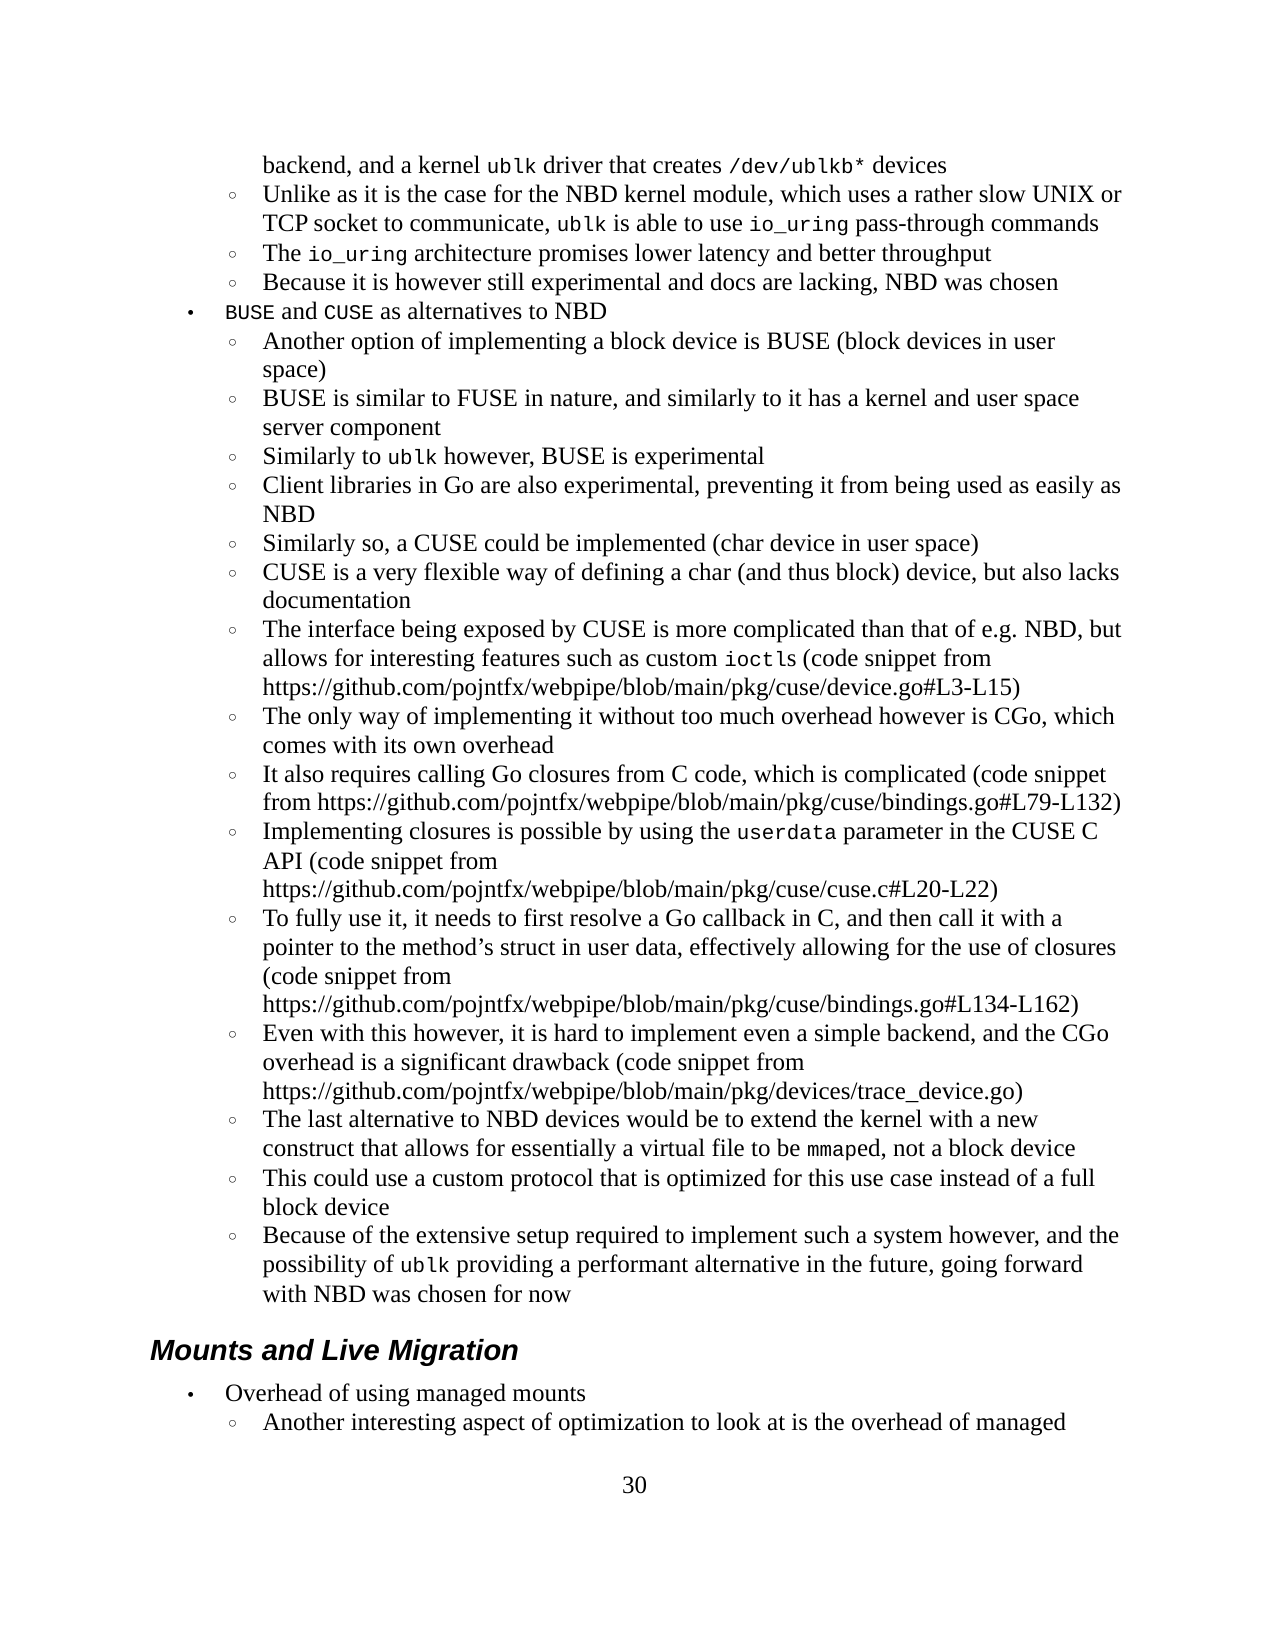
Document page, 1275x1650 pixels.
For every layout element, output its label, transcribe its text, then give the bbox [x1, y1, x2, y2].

list Another option of implementing a block device is BUSE (block devices in user space) [225, 326, 1125, 383]
list The io_uring architecture promises lower latency and better throughput [225, 238, 1125, 267]
list Client libraries in Go are also experimental, preventing it from being used as easily as NBD [225, 470, 1125, 528]
list This could use a custom protocol that is optimized for this use case instead of a full block device [225, 1163, 1125, 1220]
list It also requires calling Go closures from C code, which is complicated (code snippet from https://github.com/pojntfx/webpipe/blob/main/pkg/cuse/bindings.go#L79-L132) [225, 759, 1125, 816]
list backend, and a kernel ublk driver that creates /dev/ublkb* devices [225, 150, 1125, 179]
list The only way of implementing it without too much overhead however is CGo, which comes with its own overhead [225, 701, 1125, 759]
list BUSE and CUSE as alternatives to NBD [187, 296, 1125, 326]
list Because of the extensive setup required to implement such a system however, and the possibility of ublk providing a performant alternative in the future, going forward with NBD was chosen for now [225, 1220, 1125, 1307]
list Implementing closures is possible by using the userdata parameter in the CUSE C API (code snippet from https://github.com/pojntfx/webpipe/blob/main/pkg/cuse/cuse.c#L20-L22) [225, 816, 1125, 903]
list The interface being exposed by CUSE is more complicated than that of e.g. NBD, but allows for interesting features such as custom ioctls (code snippet from https://github.com/pojntfx/webpipe/blob/main/pkg/cuse/device.go#L3-L15) [225, 614, 1125, 701]
list Unlike as it is the case for the NBD kernel module, which uses a rather slow UNIX or TCP socket to communicate, ublk is able to use io_uring pass-through commands [225, 179, 1125, 238]
list Similarly so, a CUSE could be implemented (char device in user space) [225, 528, 1125, 557]
list BUSE is similar to FUSE in nature, and similarly to it has a kernel and user space server component [225, 383, 1125, 441]
list Because it is however still experimental and docs are lacking, NBD was chosen [225, 267, 1125, 296]
list The last alternative to NBD devices would be to extend the kernel with a new construct that allows for essentially a virtual file to be mmaped, not a block device [225, 1104, 1125, 1163]
list Similarly to ublk however, BUSE is experimental [225, 441, 1125, 470]
list Overhead of using managed mounts [187, 1378, 1125, 1407]
list To fully use it, it needs to first resolve a Go callback in C, and then call it with a pointer to the method’s struct in user data, effectively allowing for the use of closures (code snippet from https://github.com/pojntfx/webpipe/blob/main/pkg/cuse/bindings.go#L134-L162) [225, 903, 1125, 1018]
subtitle Mounts and Live Migration [150, 1332, 1125, 1366]
list Even with this however, it is hard to implement even a simple backend, and the CGo overhead is a significant drawback (code snippet from https://github.com/pojntfx/webpipe/blob/main/pkg/devices/trace_device.go) [225, 1018, 1125, 1104]
list CUSE is a very flexible way of defining a char (and thus block) device, but also lacks documentation [225, 557, 1125, 614]
list Another interesting aspect of optimization to look at is the overhead of managed [225, 1407, 1125, 1436]
